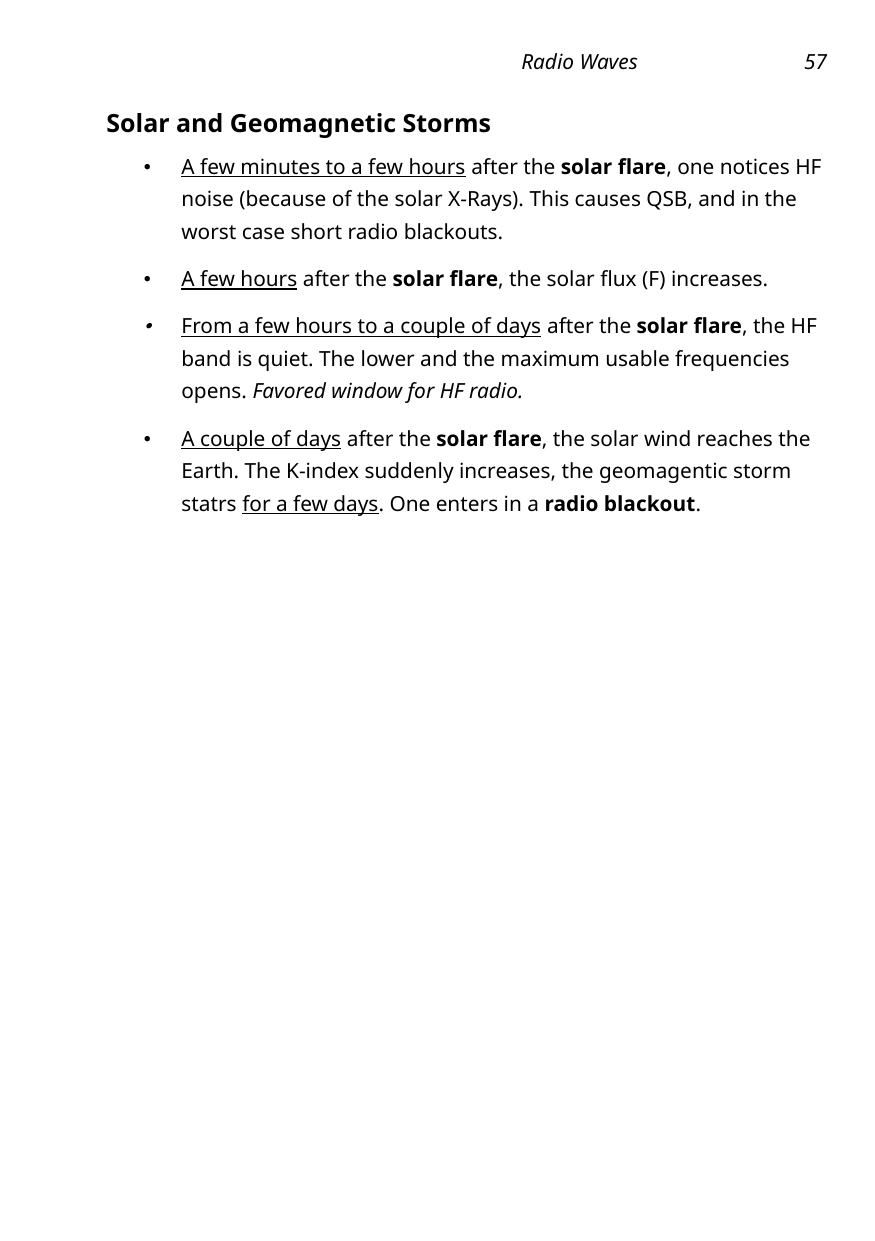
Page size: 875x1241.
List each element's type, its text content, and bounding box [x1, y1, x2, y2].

list From a few hours to a couple of days after the solar flare, the HF band is quiet. The lower and the maximum usable frequencies opens. Favored window for HF radio. [144, 311, 827, 405]
list A couple of days after the solar flare, the solar wind reaches the Earth. The K-index suddenly increases, the geomagentic storm statrs for a few days. One enters in a radio blackout. [144, 424, 827, 517]
list A few minutes to a few hours after the solar flare, one notices HF noise (because of the solar X-Rays). This causes QSB, and in the worst case short radio blackouts. [144, 152, 827, 245]
subtitle Solar and Geomagnetic Storms [106, 105, 827, 139]
list A few hours after the solar flare, the solar flux (F) increases. [144, 264, 827, 293]
